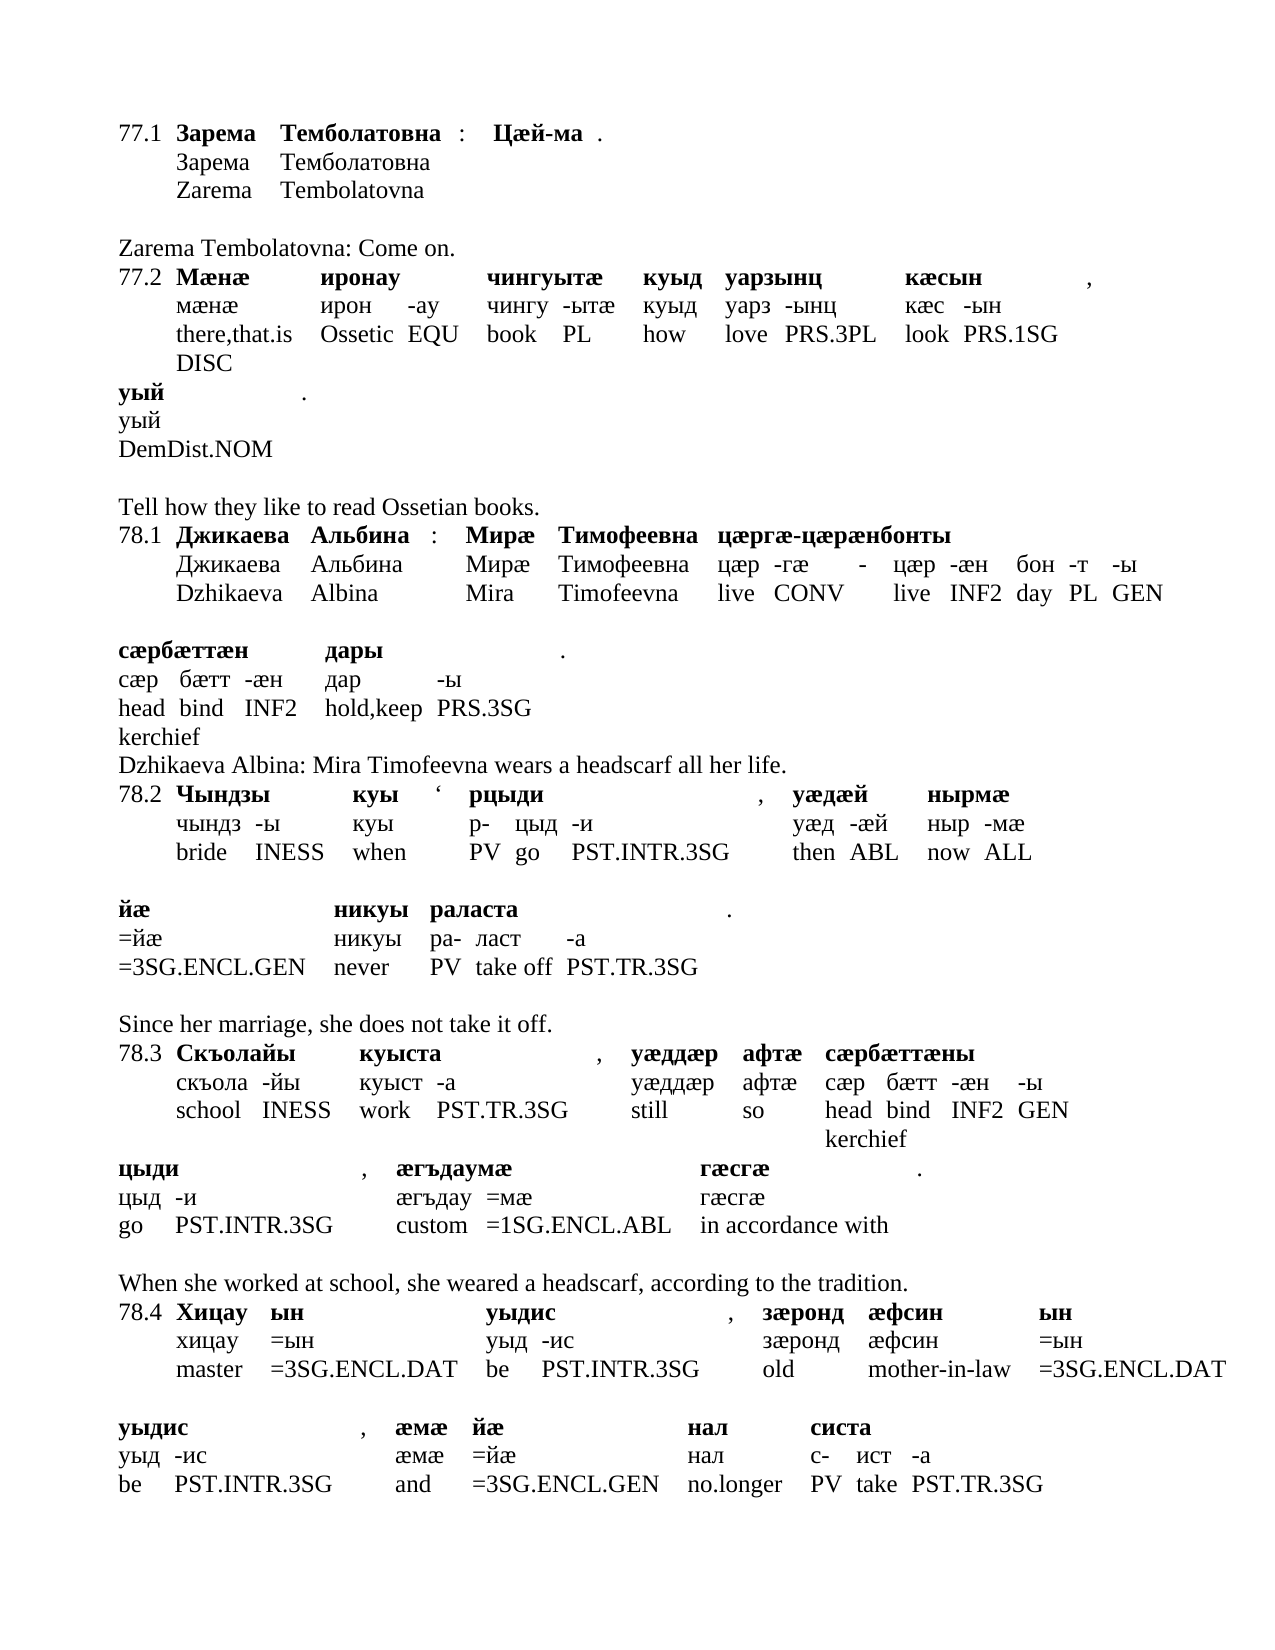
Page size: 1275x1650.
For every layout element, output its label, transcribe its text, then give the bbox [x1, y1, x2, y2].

text , [758, 779, 779, 808]
text уыдис [118, 1412, 346, 1441]
text уый [118, 377, 287, 406]
text now [927, 837, 970, 866]
text зæронд [762, 1326, 840, 1354]
text go [515, 837, 558, 866]
text иронау [320, 262, 473, 291]
text цыд [118, 1182, 161, 1211]
text ABL [849, 837, 899, 866]
text INESS [255, 837, 324, 866]
text æфсин [868, 1326, 1011, 1354]
text =йæ [472, 1441, 660, 1469]
text =йæ [118, 923, 306, 952]
text ра- [429, 923, 462, 952]
text kerchief [118, 722, 311, 751]
text bind [886, 1096, 937, 1124]
text куыд [643, 262, 711, 291]
text still [631, 1096, 715, 1124]
text =3SG.ENCL.DAT [1038, 1354, 1226, 1383]
text никуы [333, 923, 402, 952]
text hold,keep [325, 693, 423, 722]
text INESS [262, 1096, 331, 1124]
text take [856, 1469, 898, 1498]
text in accordance with [700, 1211, 889, 1239]
text 77.2 [118, 262, 162, 291]
text -ис [174, 1441, 333, 1469]
text -æн [951, 1067, 1004, 1096]
text =1SG.ENCL.ABL [486, 1211, 672, 1239]
text куыд [643, 291, 697, 319]
text бæтт [886, 1067, 937, 1096]
text - [858, 549, 879, 578]
text -ы [1018, 1067, 1069, 1096]
text æмæ [395, 1412, 458, 1441]
text Dzhikaeva Albina: Mira Timofeevna wears a headscarf all her life. [118, 751, 1249, 779]
text =ын [1038, 1326, 1226, 1354]
text live [893, 578, 936, 607]
text PRS.3SG [437, 693, 532, 722]
text сæр [118, 664, 165, 693]
text , [728, 1297, 749, 1326]
text there,that.is [176, 319, 292, 348]
text bind [179, 693, 231, 722]
text PST.INTR.3SG [175, 1211, 333, 1239]
text PST.TR.3SG [911, 1469, 1043, 1498]
text head [118, 693, 165, 722]
text -гæ [774, 549, 844, 578]
text school [176, 1096, 248, 1124]
text уæд [792, 808, 836, 837]
text When she worked at school, she weared a headscarf, according to the tradition. [118, 1268, 1249, 1297]
text PST.INTR.3SG [541, 1354, 700, 1383]
text нырмæ [927, 779, 1046, 808]
text live [717, 578, 760, 607]
text уый [118, 406, 273, 434]
text -и [175, 1182, 333, 1211]
text =3SG.ENCL.GEN [118, 952, 306, 981]
text зæронд [762, 1297, 854, 1326]
text æгъдау [396, 1182, 472, 1211]
text =3SG.ENCL.DAT [270, 1354, 458, 1383]
text йæ [472, 1412, 673, 1441]
text bride [176, 837, 241, 866]
text 78.1 [118, 521, 162, 549]
text -æн [949, 549, 1002, 578]
text цыд [515, 808, 558, 837]
text чингу [487, 291, 549, 319]
text -а [566, 923, 698, 952]
text раласта [429, 894, 712, 923]
text -ис [541, 1326, 700, 1354]
text Тимофеевна [558, 549, 689, 578]
text so [742, 1096, 797, 1124]
text Tembolatovna [280, 176, 431, 204]
text бæтт [179, 664, 231, 693]
text Скъолайы [176, 1038, 345, 1067]
text кæсын [905, 262, 1072, 291]
text no.longer [687, 1469, 782, 1498]
text love [725, 319, 771, 348]
text -ы [255, 808, 324, 837]
text куы [352, 808, 406, 837]
text систа [810, 1412, 1057, 1441]
text -ын [963, 291, 1058, 319]
text 78.4 [118, 1297, 162, 1326]
text уарзынц [725, 262, 891, 291]
text æмæ [395, 1441, 444, 1469]
text how [643, 319, 697, 348]
text куы [352, 779, 420, 808]
text æгъдаумæ [396, 1153, 686, 1182]
text -а [436, 1067, 568, 1096]
text GEN [1018, 1096, 1069, 1124]
text go [118, 1211, 161, 1239]
text . [726, 894, 747, 923]
text куыста [359, 1038, 582, 1067]
text INF2 [949, 578, 1002, 607]
text чингуытæ [487, 262, 629, 291]
text Хицау [176, 1297, 256, 1326]
text and [395, 1469, 444, 1498]
text -йы [262, 1067, 331, 1096]
text . [559, 636, 581, 664]
text , [361, 1153, 382, 1182]
text old [762, 1354, 840, 1383]
text master [176, 1354, 242, 1383]
text гæсгæ [700, 1153, 903, 1182]
text : [458, 118, 479, 147]
text Tell how they like to read Ossetian books. [118, 492, 1249, 521]
text Темболатовна [280, 118, 444, 147]
text -ау [407, 291, 459, 319]
text PL [1069, 578, 1098, 607]
text -мæ [984, 808, 1033, 837]
text never [333, 952, 402, 981]
text -æн [244, 664, 297, 693]
text Зарема [176, 147, 252, 176]
text цæр [893, 549, 936, 578]
text , [1086, 262, 1107, 291]
text чындз [176, 808, 241, 837]
text PV [810, 1469, 842, 1498]
text никуы [333, 894, 416, 923]
text -æй [849, 808, 899, 837]
text нал [687, 1441, 782, 1469]
text be [118, 1469, 160, 1498]
text -и [571, 808, 730, 837]
text , [596, 1038, 617, 1067]
text куыст [359, 1067, 423, 1096]
text цыди [118, 1153, 347, 1182]
text уыд [486, 1326, 528, 1354]
text скъола [176, 1067, 248, 1096]
text , [360, 1412, 381, 1441]
text ирон [320, 291, 394, 319]
text уыд [118, 1441, 160, 1469]
text -а [911, 1441, 1043, 1469]
text 77.1 [118, 118, 162, 147]
text work [359, 1096, 423, 1124]
text DemDist.NOM [118, 434, 273, 463]
text PV [429, 952, 462, 981]
text be [486, 1354, 528, 1383]
text PST.TR.3SG [566, 952, 698, 981]
text уæддæр [631, 1038, 728, 1067]
text мæнæ [176, 291, 292, 319]
text ныр [927, 808, 970, 837]
text =3SG.ENCL.GEN [472, 1469, 660, 1498]
text EQU [407, 319, 459, 348]
text Мирæ [465, 549, 530, 578]
text Zarema Tembolatovna: Come on. [118, 233, 1249, 262]
text Темболатовна [280, 147, 431, 176]
text уæддæр [631, 1067, 715, 1096]
text Мирæ [465, 521, 544, 549]
text . [597, 118, 618, 147]
text PV [469, 837, 501, 866]
text : [431, 521, 452, 549]
text . [301, 377, 322, 406]
text DISC [176, 348, 306, 377]
text GEN [1112, 578, 1163, 607]
text æфсин [868, 1297, 1025, 1326]
text kerchief [825, 1124, 1083, 1153]
text Цæй-ма [493, 118, 583, 147]
text бон [1016, 549, 1055, 578]
text афтæ [742, 1067, 797, 1096]
text INF2 [951, 1096, 1004, 1124]
text кæс [905, 291, 949, 319]
text custom [396, 1211, 472, 1239]
text с- [810, 1441, 842, 1469]
text PST.TR.3SG [436, 1096, 568, 1124]
text Альбина [310, 549, 403, 578]
text PST.INTR.3SG [571, 837, 730, 866]
text гæсгæ [700, 1182, 889, 1211]
text хицау [176, 1326, 242, 1354]
text INF2 [244, 693, 297, 722]
text Зарема [176, 118, 266, 147]
text Mira [465, 578, 530, 607]
text ALL [984, 837, 1033, 866]
text афтæ [742, 1038, 811, 1067]
text уæдæй [792, 779, 913, 808]
text Альбина [310, 521, 417, 549]
text -т [1069, 549, 1098, 578]
text ‘ [434, 779, 455, 808]
text Dzhikaeva [176, 578, 283, 607]
text Ossetic [320, 319, 394, 348]
text 78.3 [118, 1038, 162, 1067]
text PRS.3PL [784, 319, 877, 348]
text Тимофеевна [558, 521, 703, 549]
text then [792, 837, 836, 866]
text Чындзы [176, 779, 338, 808]
text сæрбæттæны [825, 1038, 1083, 1067]
text ласт [475, 923, 552, 952]
text Albina [310, 578, 403, 607]
text look [905, 319, 949, 348]
text нал [687, 1412, 796, 1441]
text Джикаева [176, 549, 283, 578]
text Zarema [176, 176, 252, 204]
text ын [270, 1297, 472, 1326]
text дары [325, 636, 546, 664]
text сæр [825, 1067, 872, 1096]
text -ы [437, 664, 532, 693]
text head [825, 1096, 872, 1124]
text Since her marriage, she does not take it off. [118, 1009, 1249, 1038]
text take off [475, 952, 552, 981]
text Timofeevna [558, 578, 689, 607]
text PRS.1SG [963, 319, 1058, 348]
text =ын [270, 1326, 458, 1354]
text when [352, 837, 406, 866]
text сæрбæттæн [118, 636, 311, 664]
text Мæнæ [176, 262, 306, 291]
text mother-in-law [868, 1354, 1011, 1383]
text . [916, 1153, 937, 1182]
text PL [562, 319, 615, 348]
text -ы [1112, 549, 1163, 578]
text уарз [725, 291, 771, 319]
text book [487, 319, 549, 348]
text PST.INTR.3SG [174, 1469, 333, 1498]
text рцыди [469, 779, 744, 808]
text р- [469, 808, 501, 837]
text ын [1038, 1297, 1240, 1326]
text Джикаева [176, 521, 297, 549]
text -ытæ [562, 291, 615, 319]
text =мæ [486, 1182, 672, 1211]
text цæр [717, 549, 760, 578]
text ист [856, 1441, 898, 1469]
text day [1016, 578, 1055, 607]
text уыдис [486, 1297, 714, 1326]
text -ынц [784, 291, 877, 319]
text CONV [774, 578, 844, 607]
text цæргæ-цæрæнбонты [717, 521, 1177, 549]
text йæ [118, 894, 320, 923]
text 78.2 [118, 779, 162, 808]
text дар [325, 664, 423, 693]
